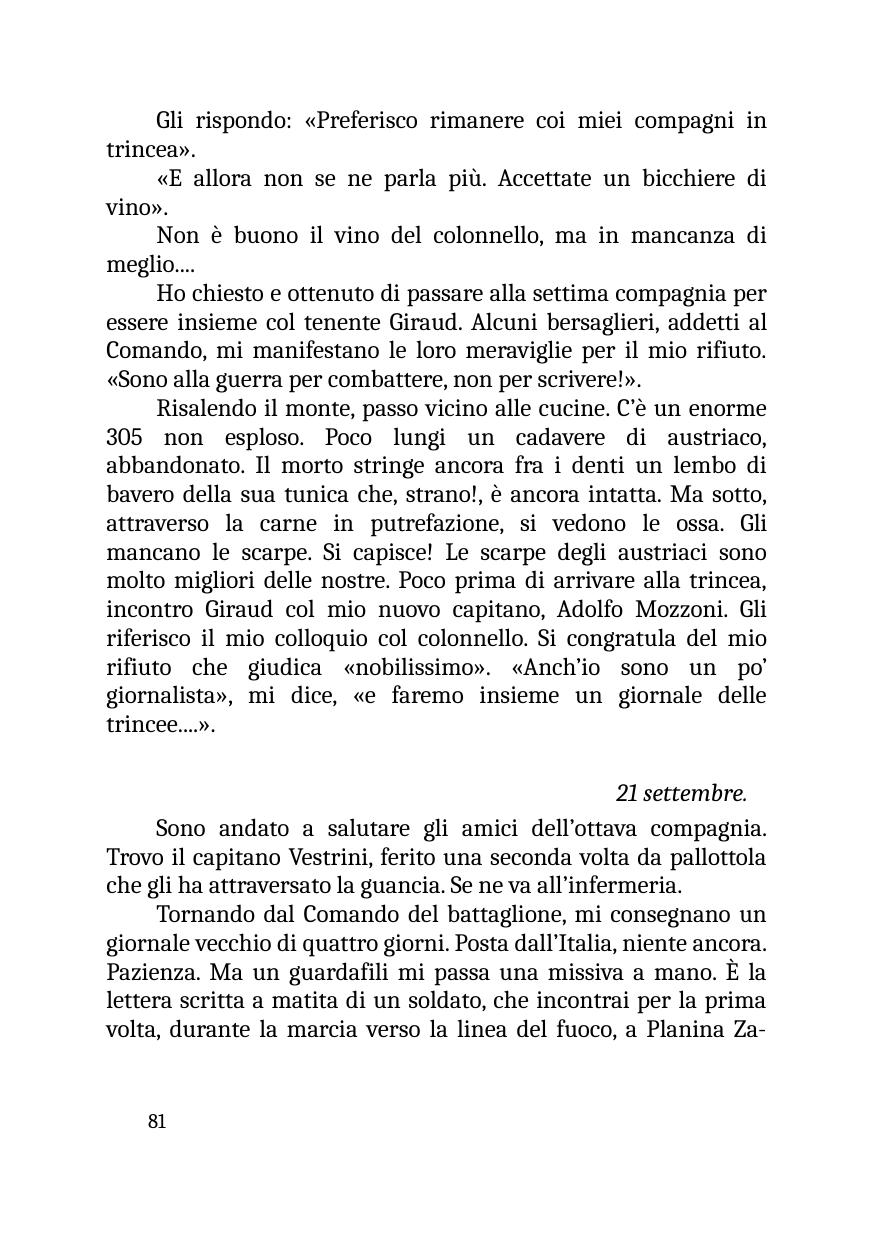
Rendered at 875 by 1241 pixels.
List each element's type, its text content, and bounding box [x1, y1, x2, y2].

text Sono andato a salutare gli amici dell’ottava compagnia. Trovo il capitano Vestrini, ferito una seconda volta da pallottola che gli ha attraversato la guancia. Se ne va all’infermeria. [106, 814, 768, 900]
text Tornando dal Comando del battaglione, mi consegnano un giornale vecchio di quattro giorni. Posta dall’Italia, niente ancora. Pazienza. Ma un guardafili mi passa una missiva a mano. È la lettera scritta a matita di un soldato, che incontrai per la prima volta, durante la marcia verso la linea del fuoco, a Planina Za- [106, 900, 768, 1044]
text Non è buono il vino del colonnello, ma in mancanza di meglio.... [106, 221, 768, 279]
text Ho chiesto e ottenuto di passare alla settima compagnia per essere insieme col tenente Giraud. Alcuni bersaglieri, addetti al Comando, mi manifestano le loro meraviglie per il mio rifiuto. «Sono alla guerra per combattere, non per scrivere!». [106, 279, 768, 394]
text «E allora non se ne parla più. Accettate un bicchiere di vino». [106, 164, 768, 221]
text Gli rispondo: «Preferisco rimanere coi miei compagni in trincea». [106, 106, 768, 164]
text 21 settembre. [106, 779, 750, 808]
text Risalendo il monte, passo vicino alle cucine. C’è un enorme 305 non esploso. Poco lungi un cadavere di austriaco, abbandonato. Il morto stringe ancora fra i denti un lembo di bavero della sua tunica che, strano!, è ancora intatta. Ma sotto, attraverso la carne in putrefazione, si vedono le ossa. Gli mancano le scarpe. Si capisce! Le scarpe degli austriaci sono molto migliori delle nostre. Poco prima di arrivare alla trincea, incontro Giraud col mio nuovo capitano, Adolfo Mozzoni. Gli riferisco il mio colloquio col colonnello. Si congratula del mio rifiuto che giudica «nobilissimo». «Anch’io sono un po’ giornalista», mi dice, «e faremo insieme un giornale delle trincee....». [106, 394, 768, 739]
